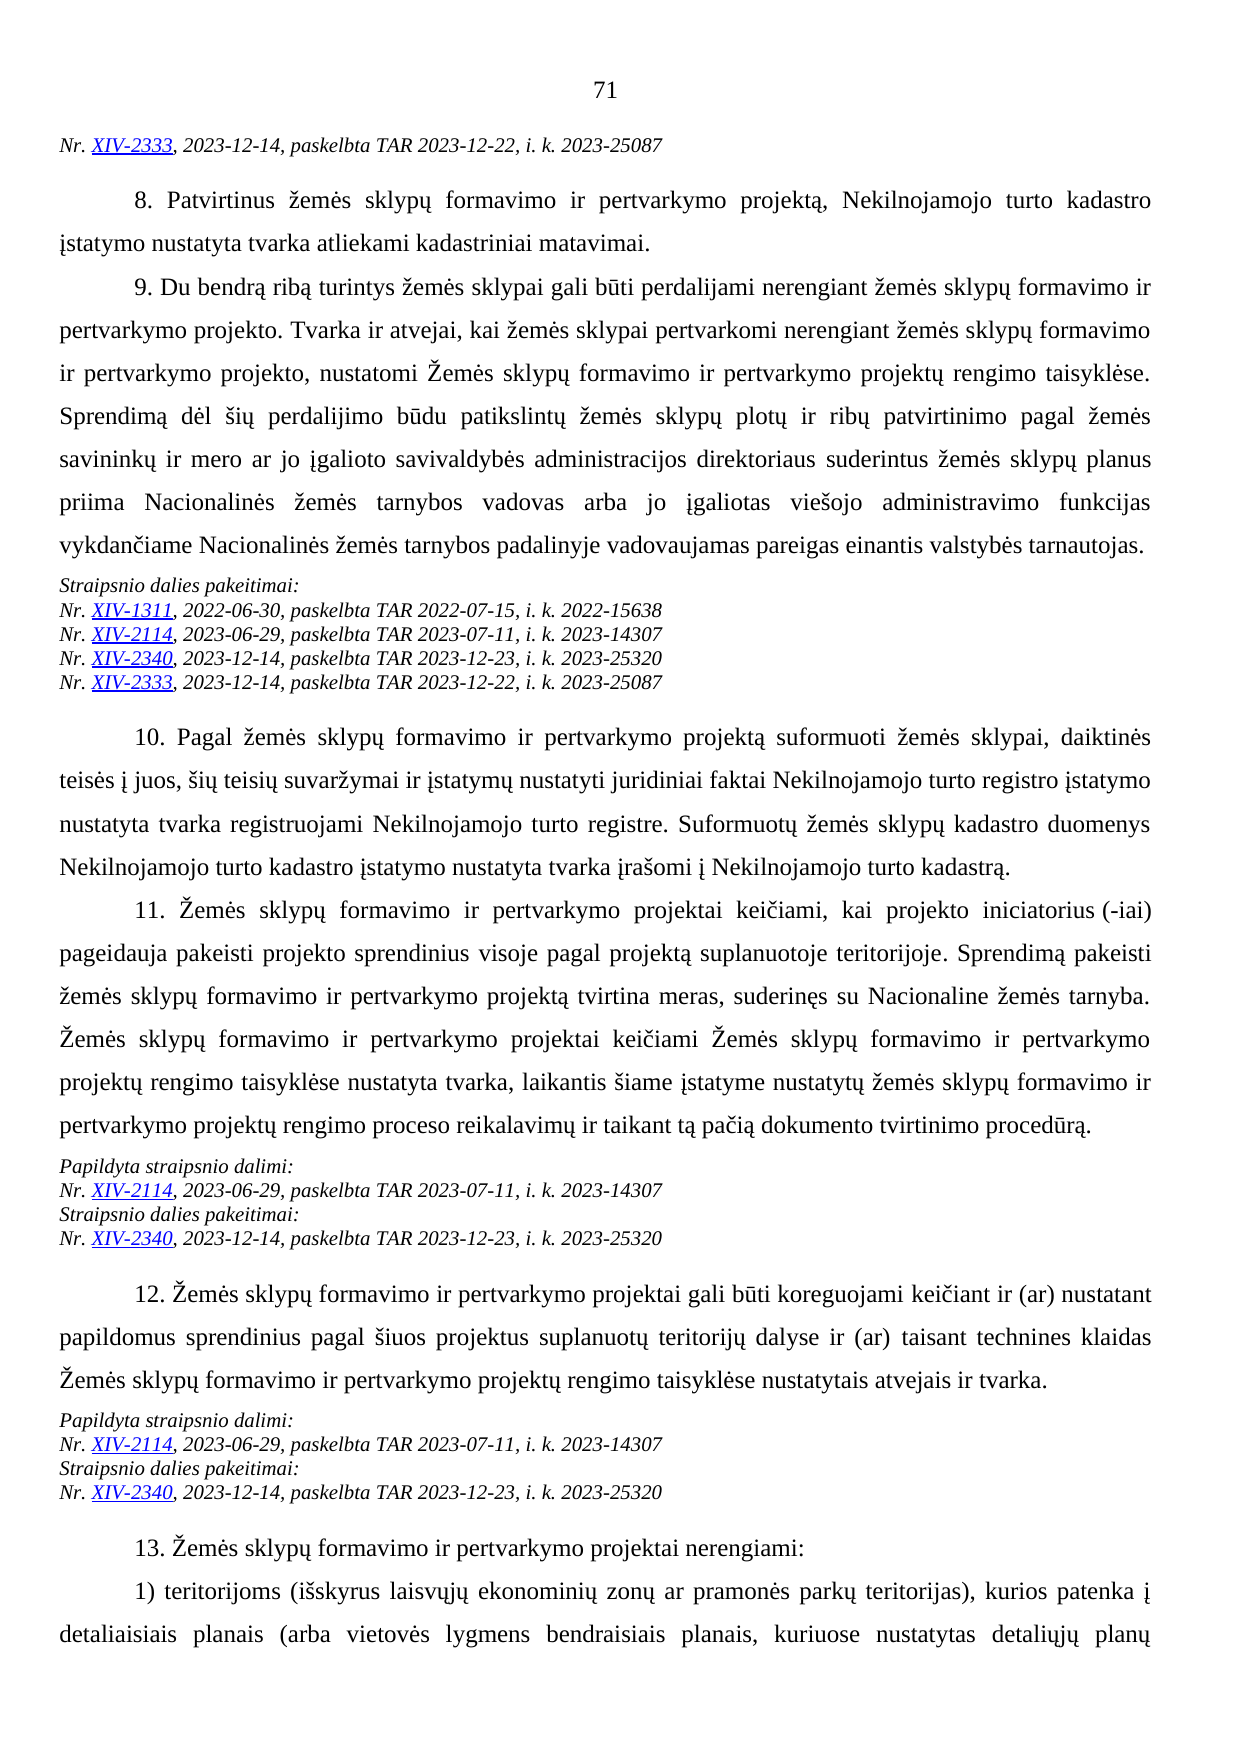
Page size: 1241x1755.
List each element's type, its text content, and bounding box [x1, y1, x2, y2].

text Nr. XIV-2333, 2023-12-14, paskelbta TAR 2023-12-22, i. k. 2023-25087 [59, 132, 1152, 157]
text Nr. XIV-2333, 2023-12-14, paskelbta TAR 2023-12-22, i. k. 2023-25087 [59, 670, 1152, 694]
text 11. Žemės sklypų formavimo ir pertvarkymo projektai keičiami, kai projekto iniciatorius (-iai) pageidauja pakeisti projekto sprendinius visoje pagal projektą suplanuotoje teritorijoje. Sprendimą pakeisti žemės sklypų formavimo ir pertvarkymo projektą tvirtina meras, suderinęs su Nacionaline žemės tarnyba. Žemės sklypų formavimo ir pertvarkymo projektai keičiami Žemės sklypų formavimo ir pertvarkymo projektų rengimo taisyklėse nustatyta tvarka, laikantis šiame įstatyme nustatytų žemės sklypų formavimo ir pertvarkymo projektų rengimo proceso reikalavimų ir taikant tą pačią dokumento tvirtinimo procedūrą. [59, 895, 1152, 1139]
text Straipsnio dalies pakeitimai: [59, 1456, 1152, 1480]
text Nr. XIV-2340, 2023-12-14, paskelbta TAR 2023-12-23, i. k. 2023-25320 [59, 1480, 1152, 1504]
text Nr. XIV-2114, 2023-06-29, paskelbta TAR 2023-07-11, i. k. 2023-14307 [59, 1178, 1152, 1202]
text Nr. XIV-2340, 2023-12-14, paskelbta TAR 2023-12-23, i. k. 2023-25320 [59, 646, 1152, 670]
text 13. Žemės sklypų formavimo ir pertvarkymo projektai nerengiami: [59, 1533, 1152, 1562]
text Straipsnio dalies pakeitimai: [59, 1202, 1152, 1226]
text Nr. XIV-2114, 2023-06-29, paskelbta TAR 2023-07-11, i. k. 2023-14307 [59, 622, 1152, 646]
text Nr. XIV-1311, 2022-06-30, paskelbta TAR 2022-07-15, i. k. 2022-15638 [59, 597, 1152, 622]
text 1) teritorijoms (išskyrus laisvųjų ekonominių zonų ar pramonės parkų teritorijas), kurios patenka į detaliaisiais planais (arba vietovės lygmens bendraisiais planais, kuriuose nustatytas detaliųjų planų [59, 1576, 1152, 1648]
text Nr. XIV-2114, 2023-06-29, paskelbta TAR 2023-07-11, i. k. 2023-14307 [59, 1432, 1152, 1456]
text Papildyta straipsnio dalimi: [59, 1408, 1152, 1432]
text 9. Du bendrą ribą turintys žemės sklypai gali būti perdalijami nerengiant žemės sklypų formavimo ir pertvarkymo projekto. Tvarka ir atvejai, kai žemės sklypai pertvarkomi nerengiant žemės sklypų formavimo ir pertvarkymo projekto, nustatomi Žemės sklypų formavimo ir pertvarkymo projektų rengimo taisyklėse. Sprendimą dėl šių perdalijimo būdu patikslintų žemės sklypų plotų ir ribų patvirtinimo pagal žemės savininkų ir mero ar jo įgalioto savivaldybės administracijos direktoriaus suderintus žemės sklypų planus priima Nacionalinės žemės tarnybos vadovas arba jo įgaliotas viešojo administravimo funkcijas vykdančiame Nacionalinės žemės tarnybos padalinyje vadovaujamas pareigas einantis valstybės tarnautojas. [59, 272, 1152, 559]
text 12. Žemės sklypų formavimo ir pertvarkymo projektai gali būti koreguojami keičiant ir (ar) nustatant papildomus sprendinius pagal šiuos projektus suplanuotų teritorijų dalyse ir (ar) taisant technines klaidas Žemės sklypų formavimo ir pertvarkymo projektų rengimo taisyklėse nustatytais atvejais ir tvarka. [59, 1279, 1152, 1394]
text Papildyta straipsnio dalimi: [59, 1154, 1152, 1178]
text Straipsnio dalies pakeitimai: [59, 573, 1152, 597]
text Nr. XIV-2340, 2023-12-14, paskelbta TAR 2023-12-23, i. k. 2023-25320 [59, 1226, 1152, 1250]
text 8. Patvirtinus žemės sklypų formavimo ir pertvarkymo projektą, Nekilnojamojo turto kadastro įstatymo nustatyta tvarka atliekami kadastriniai matavimai. [59, 185, 1152, 257]
text 10. Pagal žemės sklypų formavimo ir pertvarkymo projektą suformuoti žemės sklypai, daiktinės teisės į juos, šių teisių suvaržymai ir įstatymų nustatyti juridiniai faktai Nekilnojamojo turto registro įstatymo nustatyta tvarka registruojami Nekilnojamojo turto registre. Suformuotų žemės sklypų kadastro duomenys Nekilnojamojo turto kadastro įstatymo nustatyta tvarka įrašomi į Nekilnojamojo turto kadastrą. [59, 722, 1152, 881]
